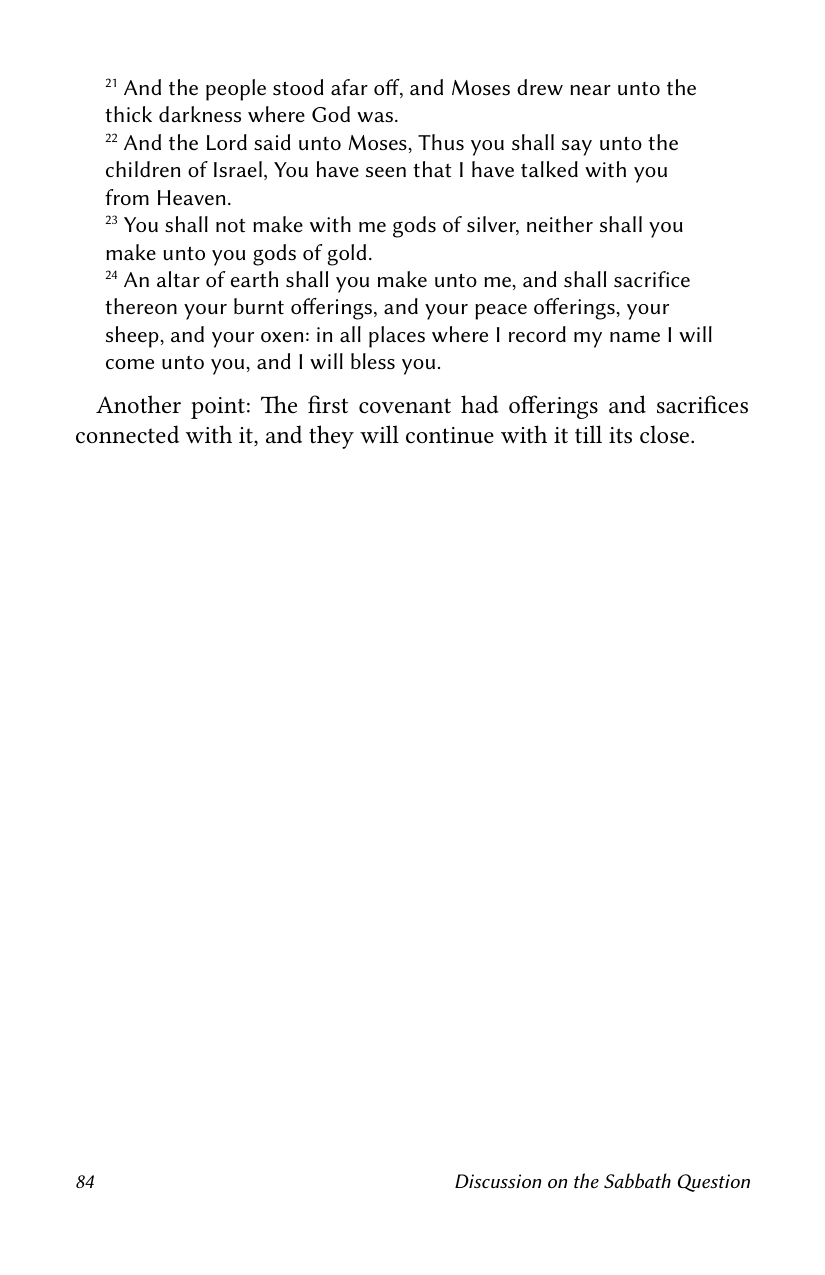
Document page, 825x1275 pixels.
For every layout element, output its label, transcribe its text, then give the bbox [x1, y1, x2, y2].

text 21 And the people stood afar off, and Moses drew near unto the thick darkness where God was. [105, 75, 720, 128]
text 24 An altar of earth shall you make unto me, and shall sacrifice thereon your burnt offerings, and your peace offerings, your sheep, and your oxen: in all places where I record my name I will come unto you, and I will bless you. [105, 267, 720, 375]
text Another point: The first covenant had offerings and sacrifices connected with it, and they will continue with it till its close. [75, 391, 750, 450]
text 23 You shall not make with me gods of silver, neither shall you make unto you gods of gold. [105, 212, 720, 266]
text 22 And the Lord said unto Moses, Thus you shall say unto the children of Israel, You have seen that I have talked with you from Heaven. [105, 130, 720, 211]
